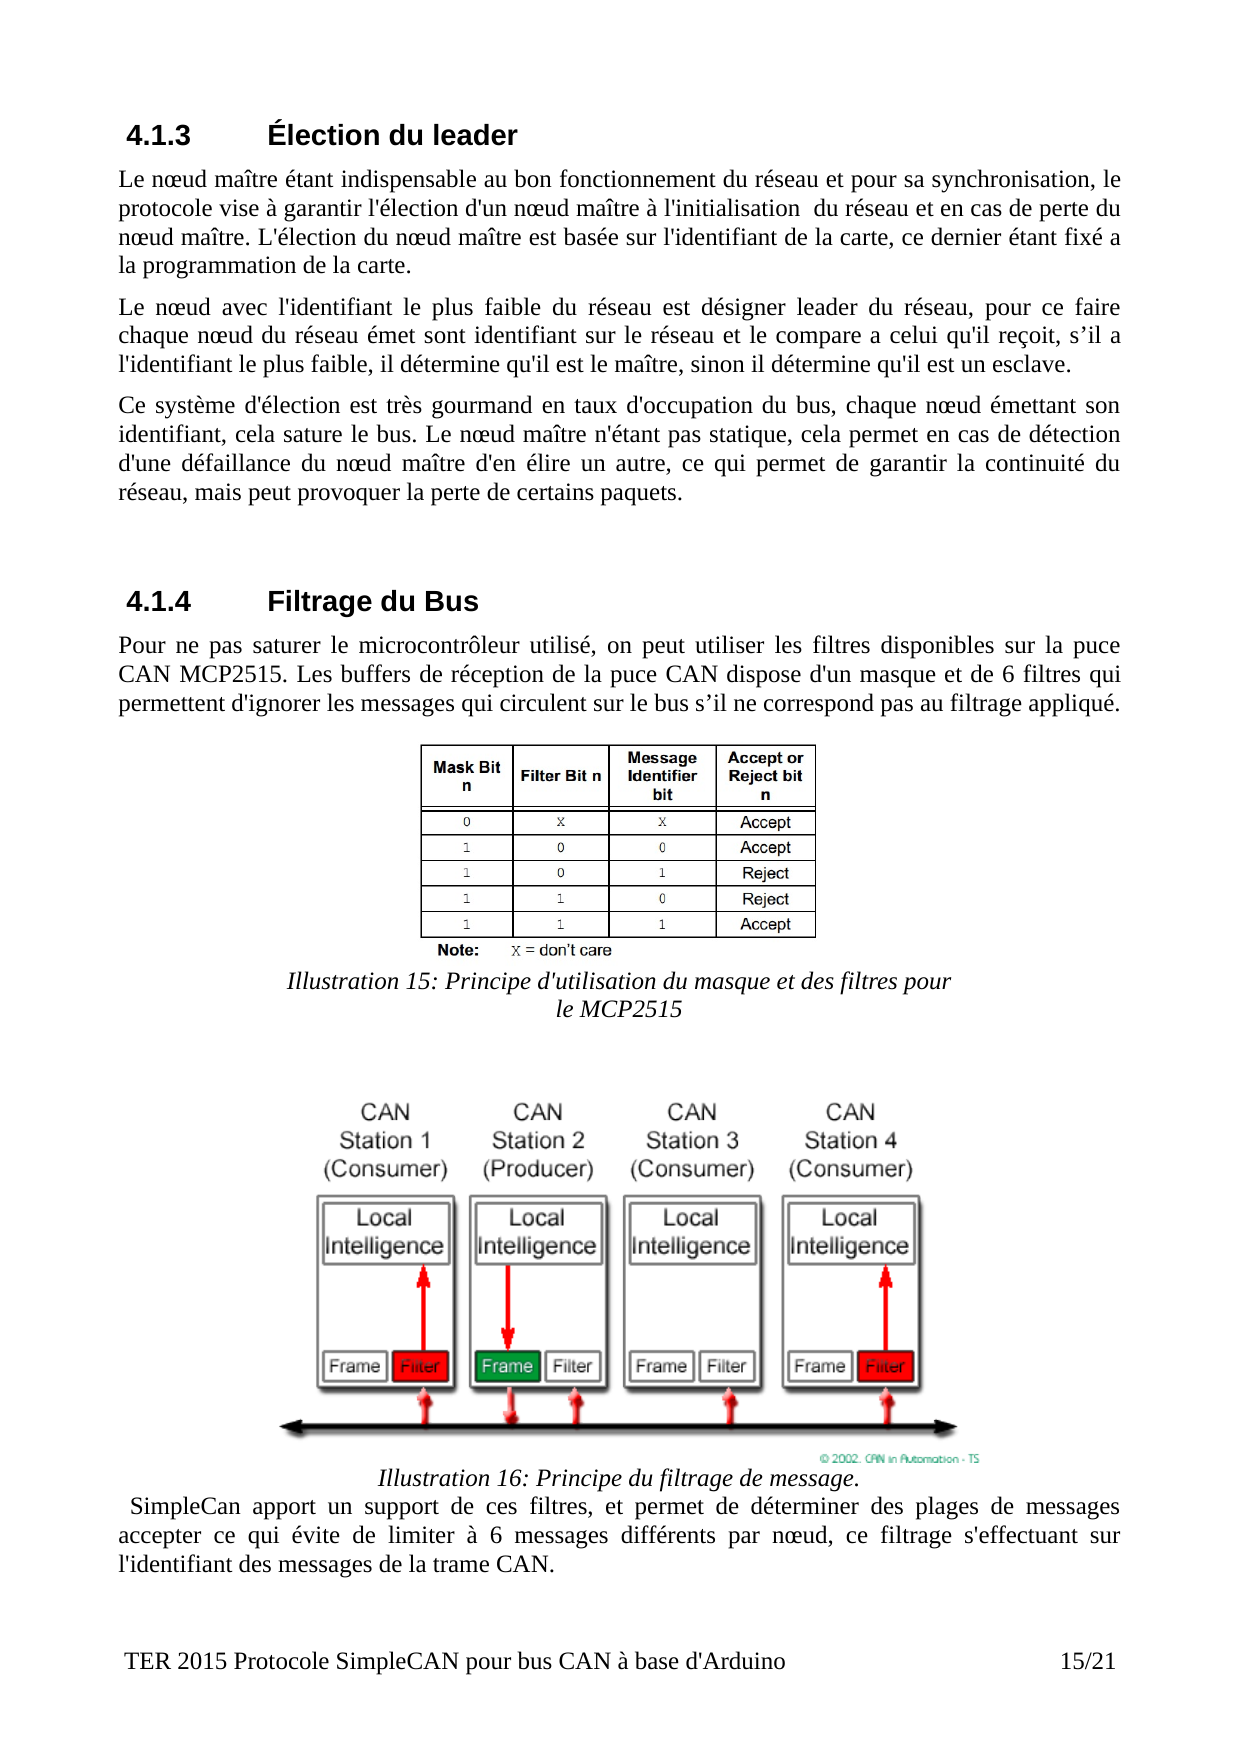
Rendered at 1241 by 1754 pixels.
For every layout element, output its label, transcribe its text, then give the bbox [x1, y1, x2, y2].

text Le nœud maître étant indispensable au bon fonctionnement du réseau et pour sa synchronisation, le protocole vise à garantir l'élection d'un nœud maître à l'initialisation du réseau et en cas de perte du nœud maître. L'élection du nœud maître est basée sur l'identifiant de la carte, ce dernier étant fixé a la programmation de la carte. [118, 164, 1122, 279]
text SimpleCan apport un support de ces filtres, et permet de déterminer des plages de messages accepter ce qui évite de limiter à 6 messages différents par nœud, ce filtrage s'effectuant sur l'identifiant des messages de la trame CAN. [118, 1064, 1122, 1578]
text Ce système d'élection est très gourmand en taux d'occupation du bus, chaque nœud émettant son identifiant, cela sature le bus. Le nœud maître n'étant pas statique, cela permet en cas de détection d'une défaillance du nœud maître d'en élire un autre, ce qui permet de garantir la continuité du réseau, mais peut provoquer la perte de certains paquets. [118, 390, 1122, 505]
text Le nœud avec l'identifiant le plus faible du réseau est désigner leader du réseau, pour ce faire chaque nœud du réseau émet sont identifiant sur le réseau et le compare a celui qu'il reçoit, s’il a l'identifiant le plus faible, il détermine qu'il est le maître, sinon il détermine qu'il est un esclave. [118, 292, 1122, 378]
text Pour ne pas saturer le microcontrôleur utilisé, on peut utiliser les filtres disponibles sur la puce CAN MCP2515. Les buffers de réception de la puce CAN dispose d'un masque et de 6 filtres qui permettent d'ignorer les messages qui circulent sur le bus s’il ne correspond pas au filtrage appliqué. [118, 630, 1122, 716]
text Illustration 16: Principe du filtrage de message. [261, 1463, 979, 1491]
picture [417, 741, 823, 966]
picture [261, 1077, 980, 1463]
subtitle Élection du leader [118, 118, 1122, 152]
text Illustration 15: Principe d'utilisation du masque et des filtres pour le MCP2515 [278, 966, 962, 1023]
subtitle Filtrage du Bus [118, 584, 1122, 618]
